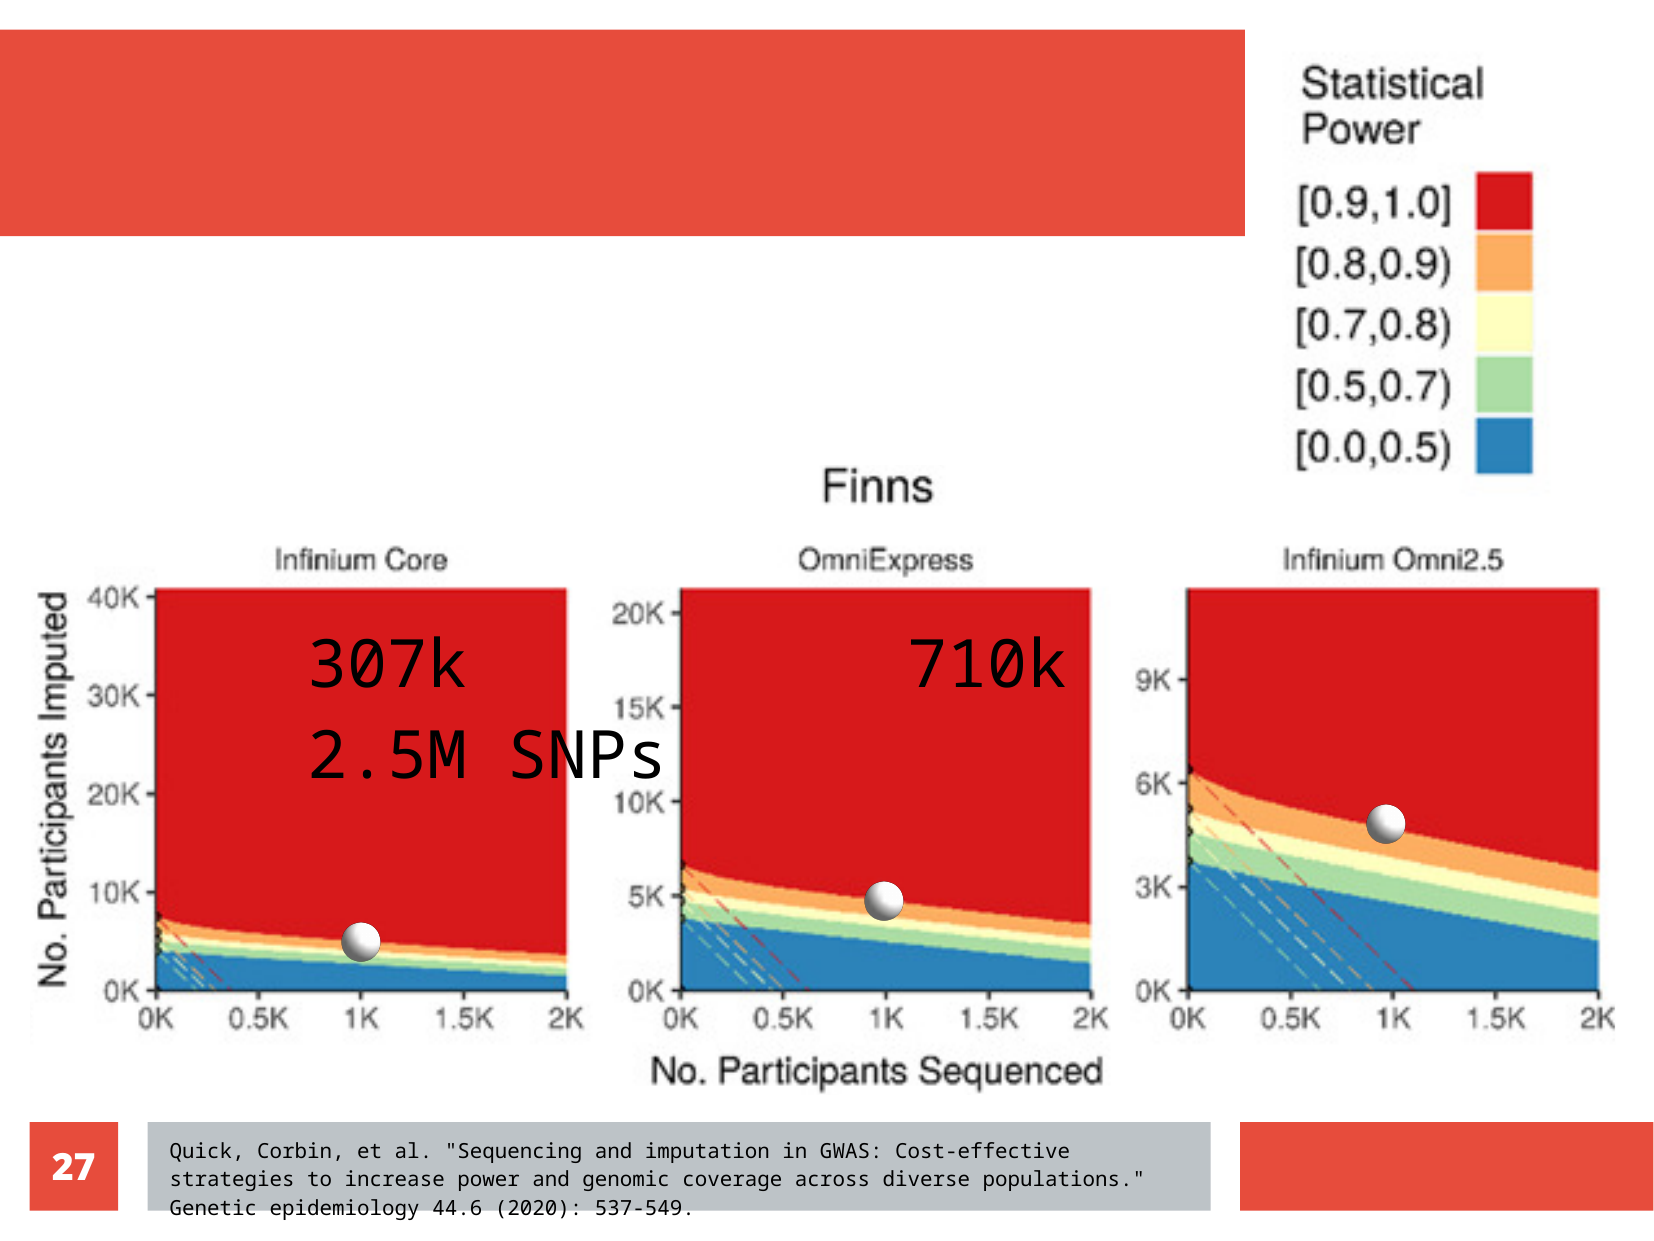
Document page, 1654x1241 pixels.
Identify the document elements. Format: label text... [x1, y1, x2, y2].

picture [30, 13, 1636, 1095]
text_box 307k 710k 2.5M SNPs [293, 608, 1654, 691]
text_box Quick, Corbin, et al. "Sequencing and imputation in GWAS: Cost‐effective strategies to increase power and genomic coverage across diverse populations." Genetic epidemiology 44.6 (2020): 537-549. [154, 1128, 1186, 1206]
